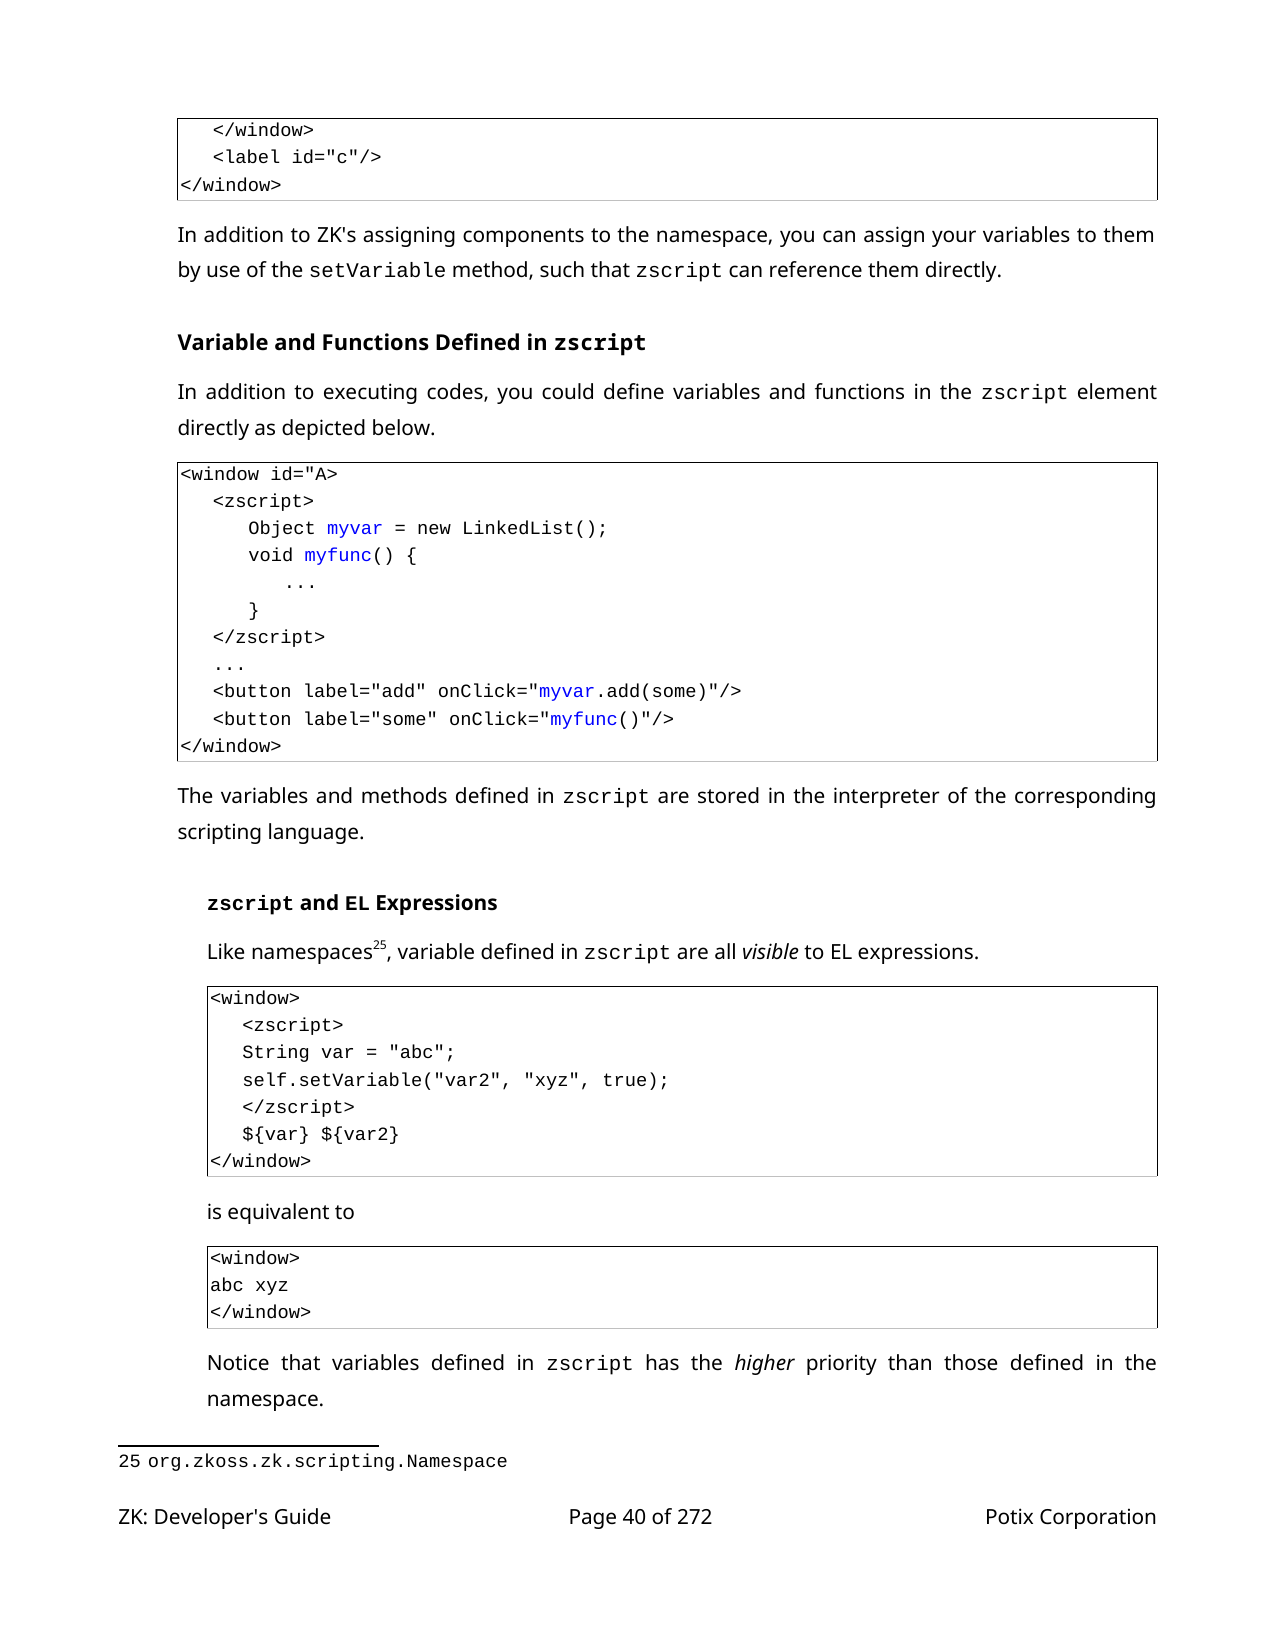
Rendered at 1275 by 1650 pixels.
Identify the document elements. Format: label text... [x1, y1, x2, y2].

text is equivalent to [207, 1197, 1157, 1225]
text Notice that variables defined in zscript has the higher priority than those defined in the namespace. [207, 1348, 1157, 1412]
text Like namespaces, variable defined in zscript are all visible to EL expressions. [207, 937, 1157, 965]
text </window> [178, 172, 1157, 200]
text abc xyz [208, 1273, 1157, 1297]
text The variables and methods defined in zscript are stored in the interpreter of the corresponding scripting language. [177, 781, 1157, 845]
text <button label="add" onClick="myvar.add(some)"/> [178, 679, 1157, 703]
text <window> [208, 987, 1157, 1010]
text <label id="c"/> [178, 145, 1157, 169]
text </window> [208, 1300, 1157, 1328]
subtitle Variable and Functions Defined in zscript [177, 327, 1157, 357]
text <window id="A> [178, 463, 1157, 486]
text } [178, 598, 1157, 622]
text </window> [208, 1149, 1157, 1176]
text void myfunc() { [178, 543, 1157, 567]
text ... [178, 652, 1157, 676]
text ${var} ${var2} [208, 1122, 1157, 1146]
text </zscript> [178, 625, 1157, 649]
text Object myvar = new LinkedList(); [178, 516, 1157, 540]
text <button label="some" onClick="myfunc()"/> [178, 706, 1157, 731]
text </zscript> [208, 1095, 1157, 1119]
text String var = "abc"; [208, 1040, 1157, 1065]
text ... [178, 570, 1157, 595]
subtitle zscript and EL Expressions [207, 888, 1157, 916]
text <zscript> [208, 1013, 1157, 1037]
text In addition to executing codes, you could define variables and functions in the zscript element directly as depicted below. [177, 377, 1157, 441]
text In addition to ZK's assigning components to the namespace, you can assign your variables to them by use of the setVariable method, such that zscript can reference them directly. [177, 220, 1157, 284]
text org.zkoss.zk.scripting.Namespace [118, 1452, 1157, 1473]
text <zscript> [178, 489, 1157, 513]
text </window> [178, 119, 1157, 142]
text self.setVariable("var2", "xyz", true); [208, 1068, 1157, 1092]
text </window> [178, 733, 1157, 761]
text <window> [208, 1247, 1157, 1270]
